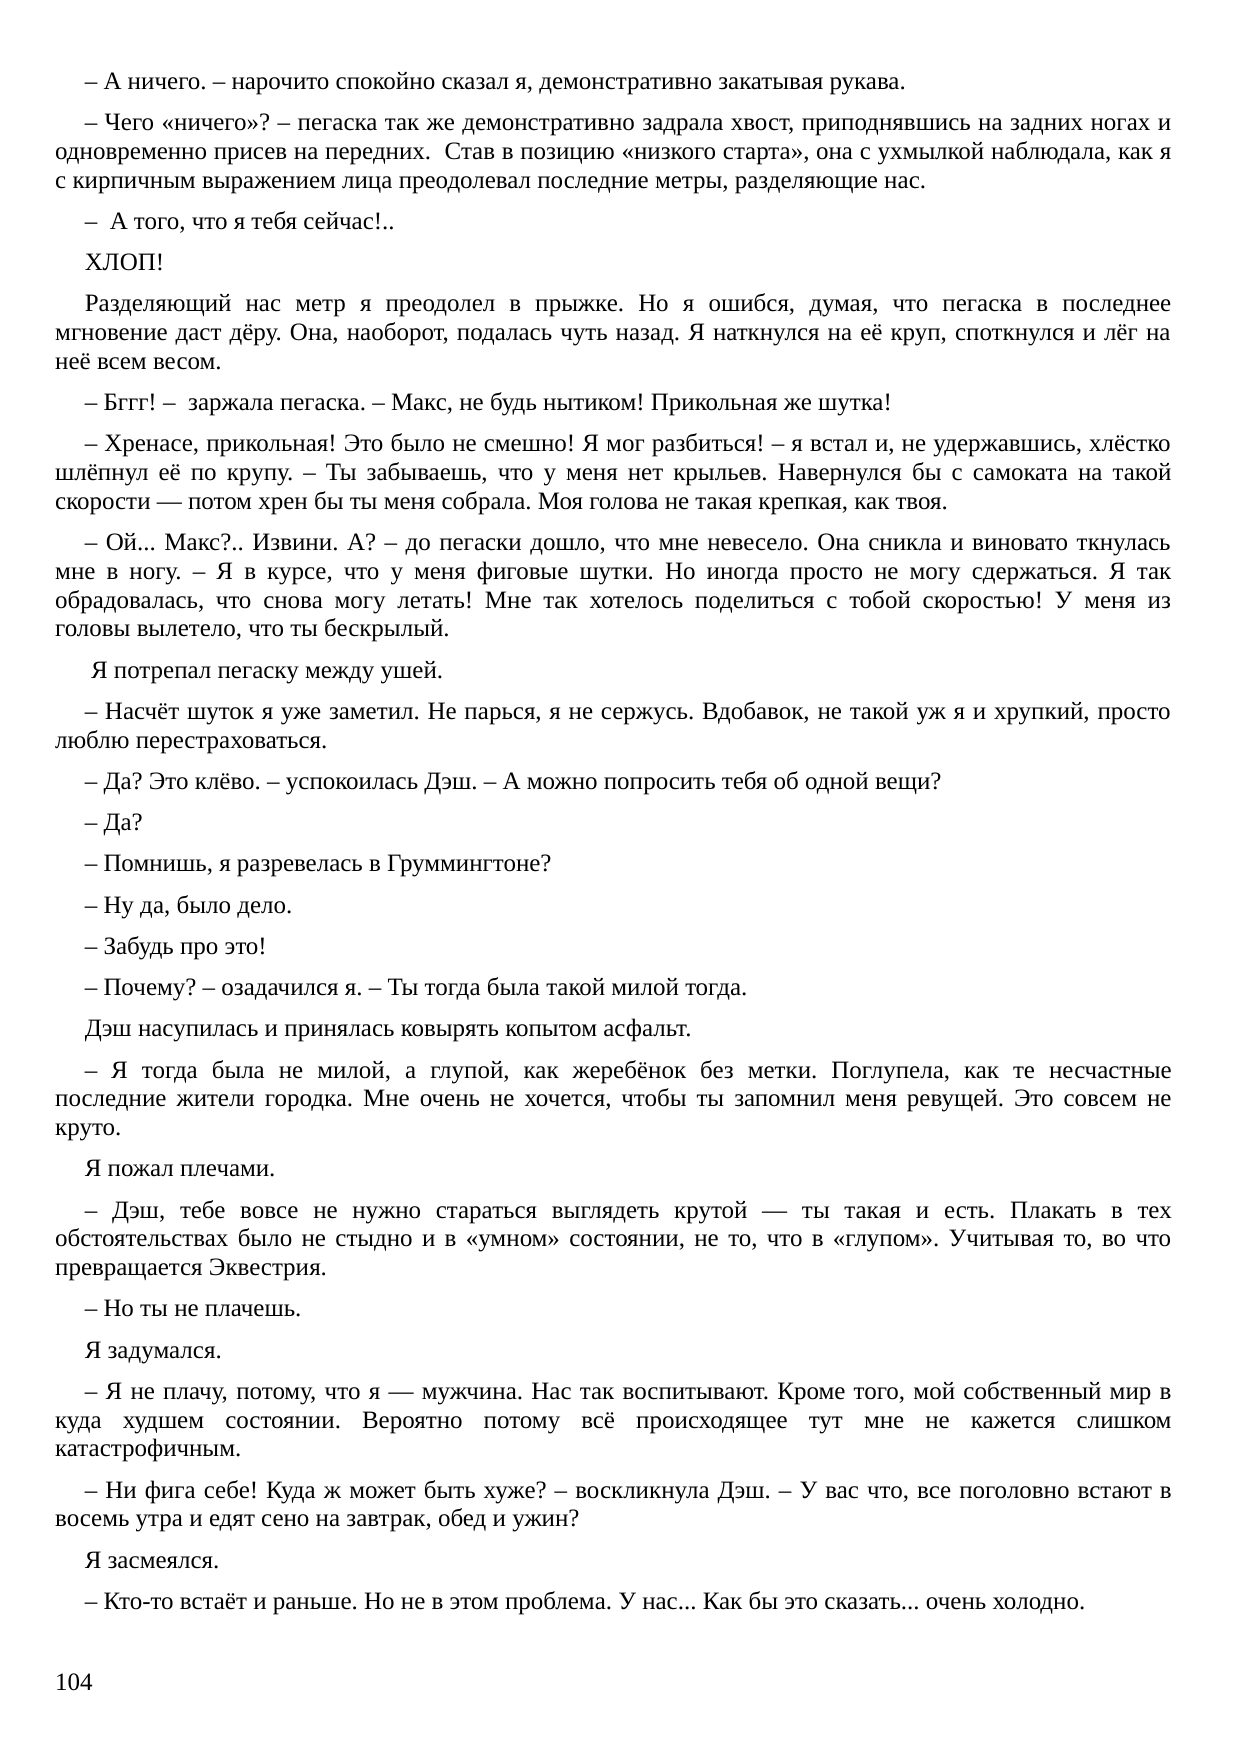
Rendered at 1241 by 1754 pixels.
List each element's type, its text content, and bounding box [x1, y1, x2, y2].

text – Забудь про это! [55, 931, 1173, 960]
text – Бггг! – заржала пегаска. – Макс, не будь нытиком! Прикольная же шутка! [55, 387, 1173, 416]
text Разделяющий нас метр я преодолел в прыжке. Но я ошибся, думая, что пегаска в последнее мгновение даст дёру. Она, наоборот, подалась чуть назад. Я наткнулся на её круп, споткнулся и лёг на неё всем весом. [55, 288, 1173, 375]
text Я засмеялся. [55, 1545, 1173, 1573]
text ХЛОП! [55, 247, 1173, 276]
text Я потрепал пегаску между ушей. [55, 655, 1173, 683]
text – Ни фига себе! Куда ж может быть хуже? – воскликнула Дэш. – У вас что, все поголовно встают в восемь утра и едят сено на завтрак, обед и ужин? [55, 1475, 1173, 1532]
text Дэш насупилась и принялась ковырять копытом асфальт. [55, 1013, 1173, 1042]
text – Я тогда была не милой, а глупой, как жеребёнок без метки. Поглупела, как те несчастные последние жители городка. Мне очень не хочется, чтобы ты запомнил меня ревущей. Это совсем не круто. [55, 1055, 1173, 1141]
text – Помнишь, я разревелась в Груммингтоне? [55, 848, 1173, 877]
text – Ну да, было дело. [55, 890, 1173, 918]
text – Хренасе, прикольная! Это было не смешно! Я мог разбиться! – я встал и, не удержавшись, хлёстко шлёпнул её по крупу. – Ты забываешь, что у меня нет крыльев. Навернулся бы с самоката на такой скорости — потом хрен бы ты меня собрала. Моя голова не такая крепкая, как твоя. [55, 428, 1173, 515]
text – Ой... Макс?.. Извини. А? – до пегаски дошло, что мне невесело. Она сникла и виновато ткнулась мне в ногу. – Я в курсе, что у меня фиговые шутки. Но иногда просто не могу сдержаться. Я так обрадовалась, что снова могу летать! Мне так хотелось поделиться с тобой скоростью! У меня из головы вылетело, что ты бескрылый. [55, 527, 1173, 642]
text Я задумался. [55, 1335, 1173, 1363]
text – Дэш, тебе вовсе не нужно стараться выглядеть крутой — ты такая и есть. Плакать в тех обстоятельствах было не стыдно и в «умном» состоянии, не то, что в «глупом». Учитывая то, во что превращается Эквестрия. [55, 1195, 1173, 1281]
text – Чего «ничего»? – пегаска так же демонстративно задрала хвост, приподнявшись на задних ногах и одновременно присев на передних. Став в позицию «низкого старта», она с ухмылкой наблюдала, как я с кирпичным выражением лица преодолевал последние метры, разделяющие нас. [55, 107, 1173, 193]
text – Я не плачу, потому, что я — мужчина. Нас так воспитывают. Кроме того, мой собственный мир в куда худшем состоянии. Вероятно потому всё происходящее тут мне не кажется слишком катастрофичным. [55, 1376, 1173, 1462]
text – А того, что я тебя сейчас!.. [55, 206, 1173, 235]
text – А ничего. – нарочито спокойно сказал я, демонстративно закатывая рукава. [55, 66, 1173, 95]
text – Да? Это клёво. – успокоилась Дэш. – А можно попросить тебя об одной вещи? [55, 766, 1173, 795]
text – Но ты не плачешь. [55, 1293, 1173, 1322]
text – Почему? – озадачился я. – Ты тогда была такой милой тогда. [55, 972, 1173, 1001]
text – Да? [55, 807, 1173, 836]
text – Кто-то встаёт и раньше. Но не в этом проблема. У нас... Как бы это сказать... очень холодно. [55, 1586, 1173, 1615]
text – Насчёт шуток я уже заметил. Не парься, я не сержусь. Вдобавок, не такой уж я и хрупкий, просто люблю перестраховаться. [55, 696, 1173, 753]
text Я пожал плечами. [55, 1153, 1173, 1182]
